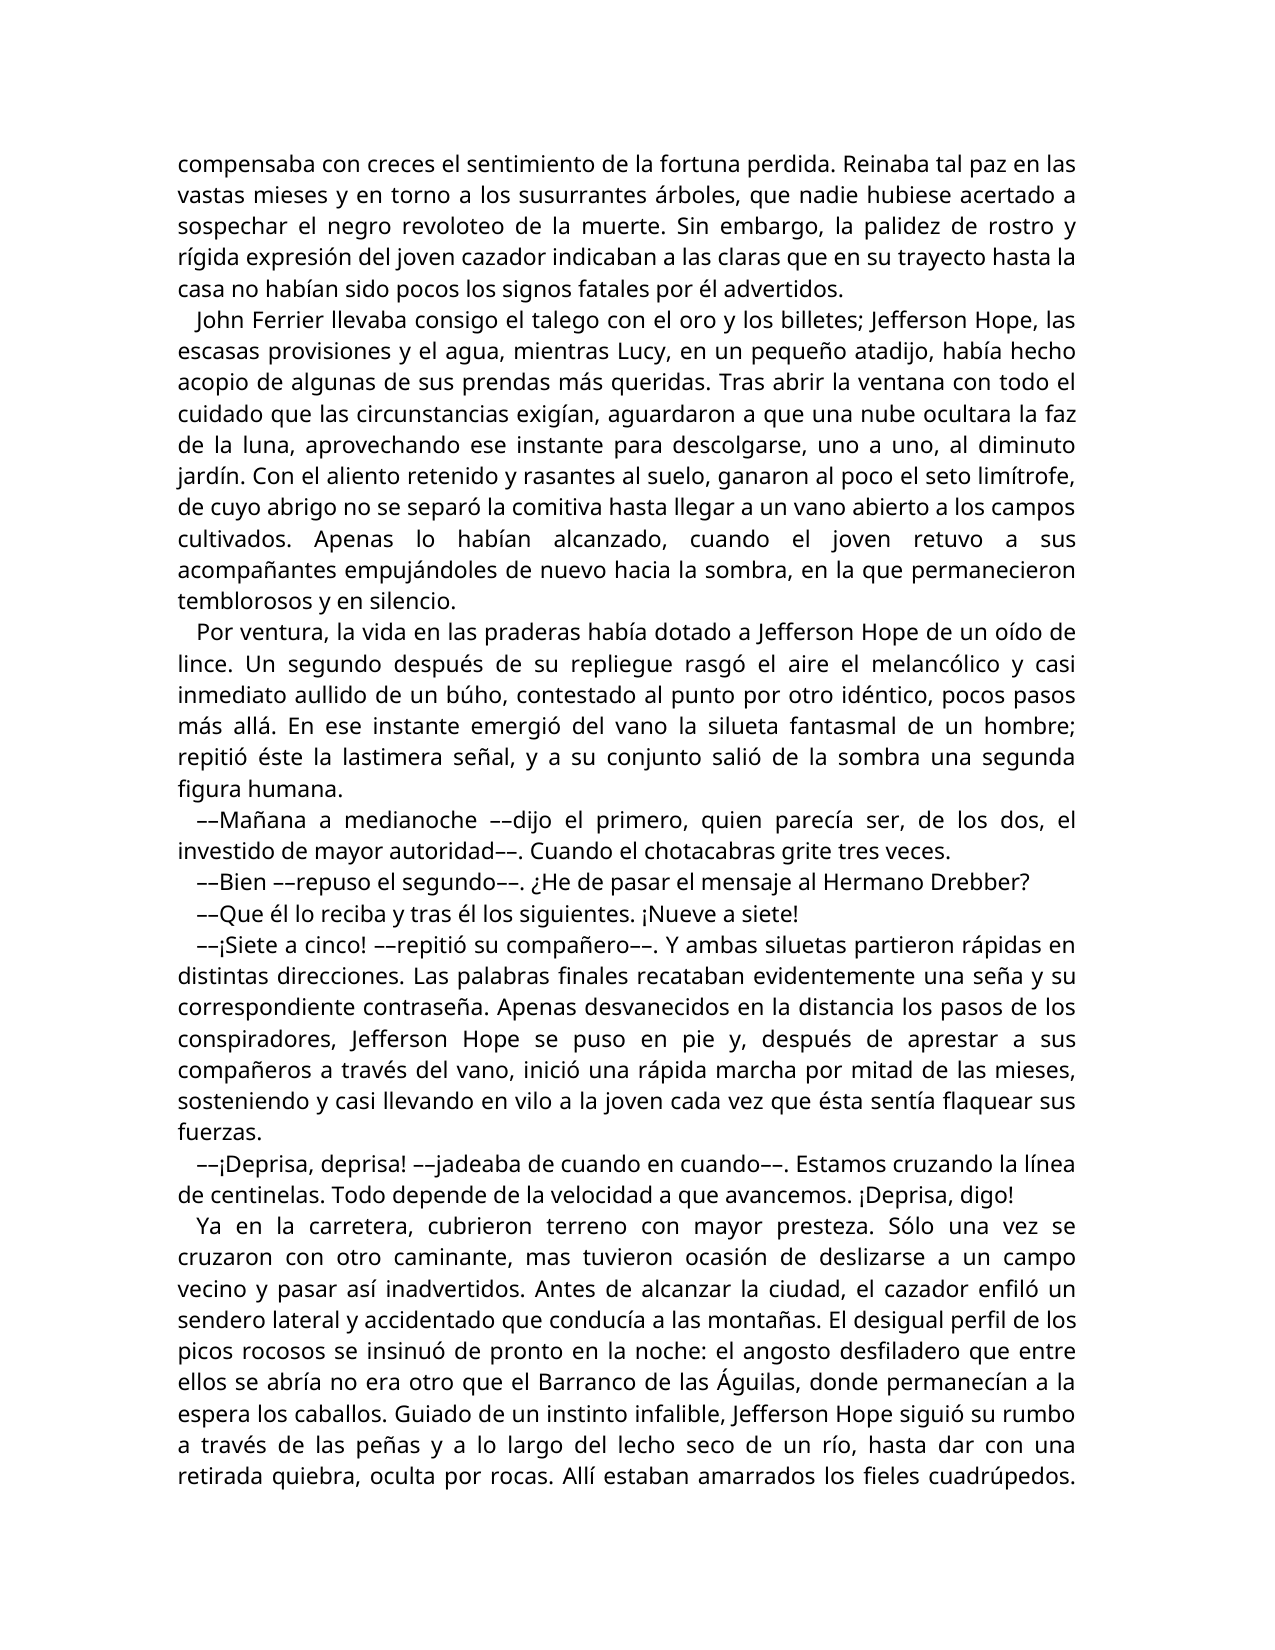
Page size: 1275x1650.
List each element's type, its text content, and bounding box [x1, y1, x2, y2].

subtitle John Ferrier llevaba consigo el talego con el oro y los billetes; Jefferson Hope, las escasas provisiones y el agua, mientras Lucy, en un pequeño atadijo, había hecho acopio de algunas de sus prendas más queridas. Tras abrir la ventana con todo el cuidado que las circunstancias exigían, aguardaron a que una nube ocultara la faz de la luna, aprovechando ese instante para descolgarse, uno a uno, al diminuto jardín. Con el aliento retenido y rasantes al suelo, ganaron al poco el seto limítrofe, de cuyo abrigo no se separó la comitiva hasta llegar a un vano abierto a los campos cultivados. Apenas lo habían alcanzado, cuando el joven retuvo a sus acompañantes empujándoles de nuevo hacia la sombra, en la que permanecieron temblorosos y en silencio. [177, 304, 1077, 616]
subtitle Ya en la carretera, cubrieron terreno con mayor presteza. Sólo una vez se cruzaron con otro caminante, mas tuvieron ocasión de deslizarse a un campo vecino y pasar así inadvertidos. Antes de alcanzar la ciudad, el cazador enfiló un sendero lateral y accidentado que conducía a las montañas. El desigual perfil de los picos rocosos se insinuó de pronto en la noche: el angosto desfiladero que entre ellos se abría no era otro que el Barranco de las Águilas, donde permanecían a la espera los caballos. Guiado de un instinto infalible, Jefferson Hope siguió su rumbo a través de las peñas y a lo largo del lecho seco de un río, hasta dar con una retirada quiebra, oculta por rocas. Allí estaban amarrados los fieles cuadrúpedos. [177, 1210, 1077, 1491]
subtitle ––Mañana a medianoche ––dijo el primero, quien parecía ser, de los dos, el investido de mayor autoridad––. Cuando el chotacabras grite tres veces. [177, 804, 1077, 866]
subtitle compensaba con creces el sentimiento de la fortuna perdida. Reinaba tal paz en las vastas mieses y en torno a los susurrantes árboles, que nadie hubiese acertado a sospechar el negro revoloteo de la muerte. Sin embargo, la palidez de rostro y rígida expresión del joven cazador indicaban a las claras que en su trayecto hasta la casa no habían sido pocos los signos fatales por él advertidos. [177, 148, 1077, 304]
subtitle ––¡Deprisa, deprisa! ––jadeaba de cuando en cuando––. Estamos cruzando la línea de centinelas. Todo depende de la velocidad a que avancemos. ¡Deprisa, digo! [177, 1148, 1077, 1210]
subtitle ––Que él lo reciba y tras él los siguientes. ¡Nueve a siete! [177, 898, 1077, 929]
subtitle ––Bien ––repuso el segundo––. ¿He de pasar el mensaje al Hermano Drebber? [177, 866, 1077, 898]
subtitle ––¡Siete a cinco! ––repitió su compañero––. Y ambas siluetas partieron rápidas en distintas direcciones. Las palabras finales recataban evidentemente una seña y su correspondiente contraseña. Apenas desvanecidos en la distancia los pasos de los conspiradores, Jefferson Hope se puso en pie y, después de aprestar a sus compañeros a través del vano, inició una rápida marcha por mitad de las mieses, sosteniendo y casi llevando en vilo a la joven cada vez que ésta sentía flaquear sus fuerzas. [177, 929, 1077, 1148]
subtitle Por ventura, la vida en las praderas había dotado a Jefferson Hope de un oído de lince. Un segundo después de su repliegue rasgó el aire el melancólico y casi inmediato aullido de un búho, contestado al punto por otro idéntico, pocos pasos más allá. En ese instante emergió del vano la silueta fantasmal de un hombre; repitió éste la lastimera señal, y a su conjunto salió de la sombra una segunda figura humana. [177, 616, 1077, 804]
